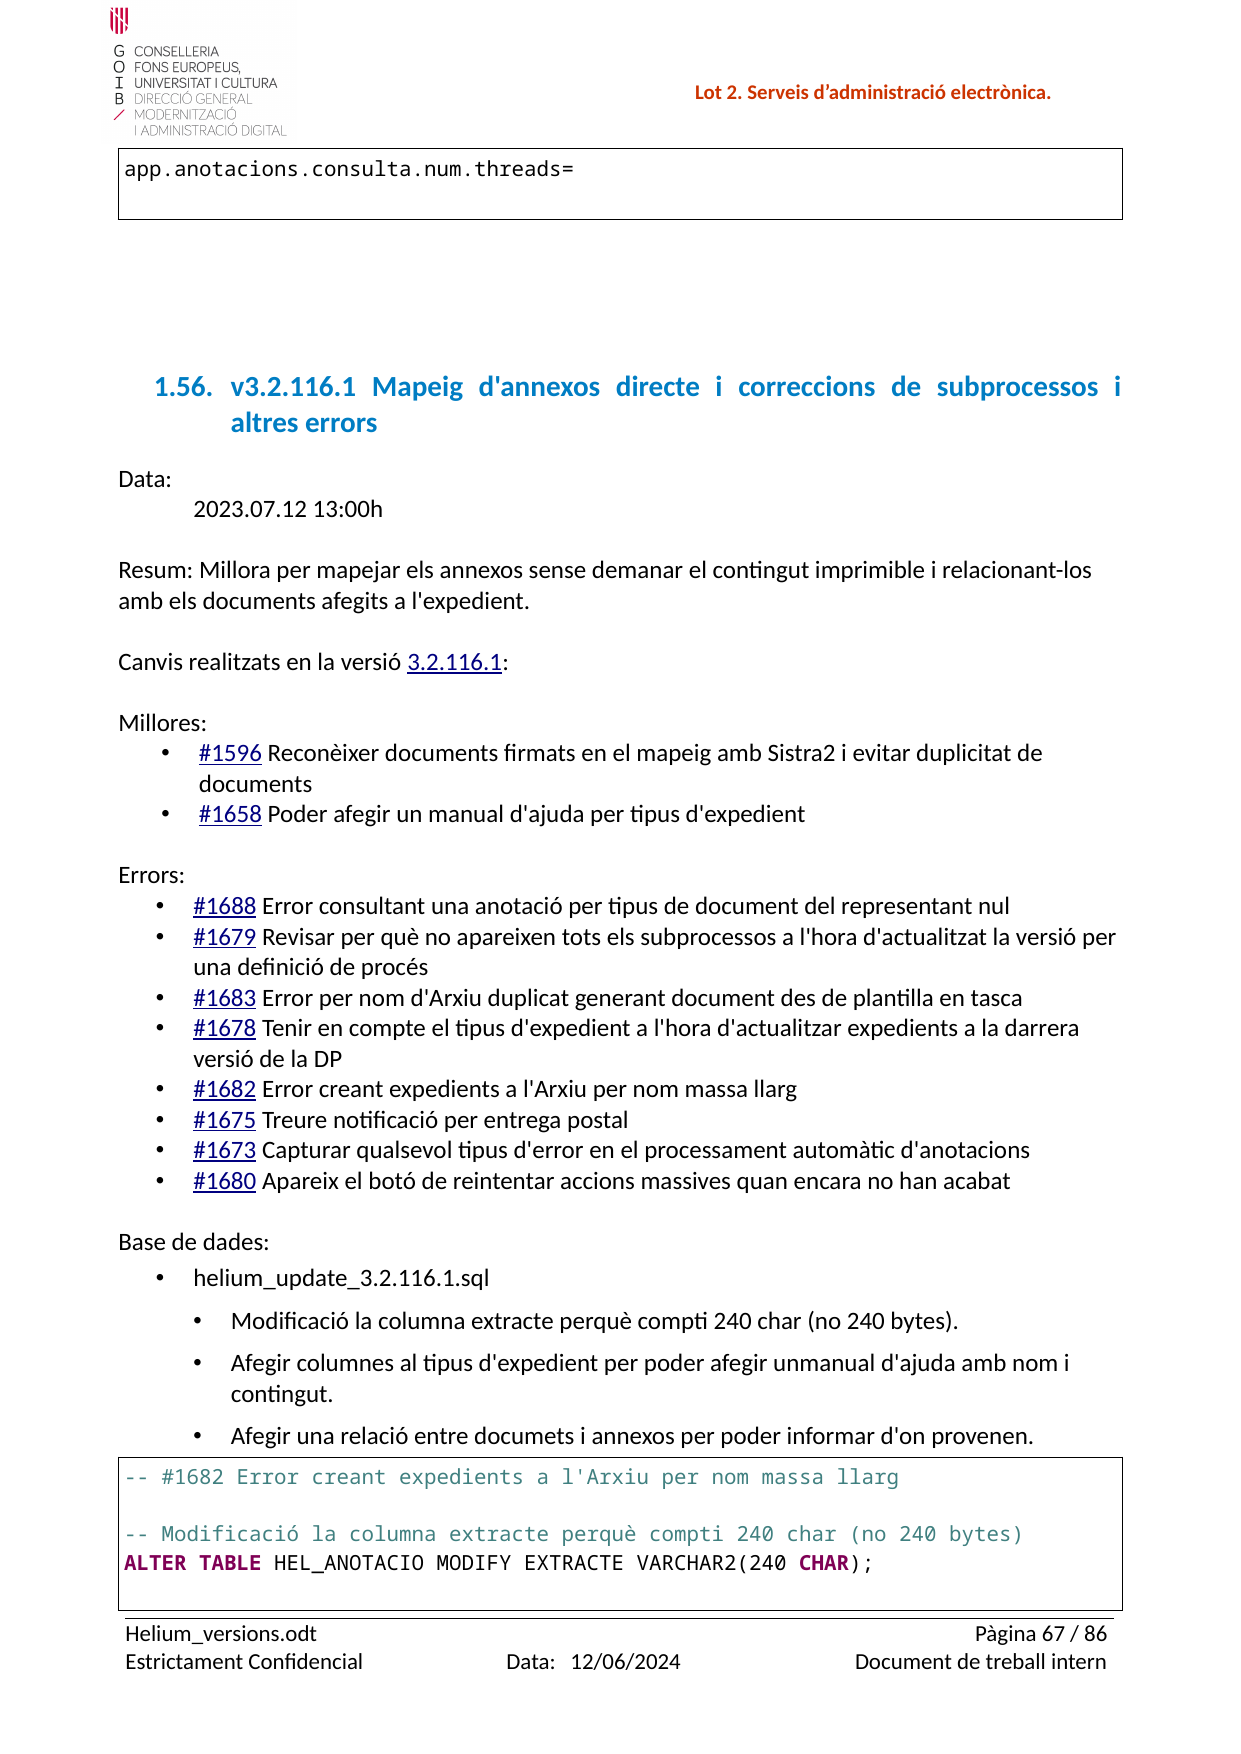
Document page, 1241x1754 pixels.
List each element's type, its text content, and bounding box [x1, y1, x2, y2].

table_header -- #1682 Error creant expedients a l'Arxiu per nom massa llarg -- Modificació la columna extracte perquè compti 240 char (no 240 bytes) ALTER TABLE HEL_ANOTACIO MODIFY EXTRACTE VARCHAR2(240 CHAR); [119, 1458, 1122, 1610]
list #1683 Error per nom d'Arxiu duplicat generant document des de plantilla en tasca [156, 982, 1122, 1012]
text Millores: [118, 707, 1122, 738]
list Modificació la columna extracte perquè compti 240 char (no 240 bytes). [193, 1305, 1122, 1335]
table_header app.anotacions.consulta.num.threads= [119, 149, 1122, 219]
picture [100, 0, 297, 144]
list #1680 Apareix el botó de reintentar accions massives quan encara no han acabat [156, 1165, 1122, 1195]
list #1596 Reconèixer documents firmats en el mapeig amb Sistra2 i evitar duplicitat de documents [161, 738, 1122, 799]
list Afegir una relació entre documets i annexos per poder informar d'on provenen. [193, 1420, 1122, 1451]
text Canvis realitzats en la versió 3.2.116.1: [118, 646, 1122, 677]
list #1682 Error creant expedients a l'Arxiu per nom massa llarg [156, 1073, 1122, 1104]
list #1688 Error consultant una anotació per tipus de document del representant nul [156, 890, 1122, 921]
list #1658 Poder afegir un manual d'ajuda per tipus d'expedient [161, 799, 1122, 829]
list #1679 Revisar per què no apareixen tots els subprocessos a l'hora d'actualitzat la versió per una definició de procés [156, 921, 1122, 982]
list #1678 Tenir en compte el tipus d'expedient a l'hora d'actualitzar expedients a la darrera versió de la DP [156, 1012, 1122, 1073]
subtitle v3.2.116.1 Mapeig d'annexos directe i correccions de subprocessos i altres errors [153, 368, 1122, 439]
text Base de dades: [118, 1226, 1122, 1256]
text Resum: Millora per mapejar els annexos sense demanar el contingut imprimible i relacionant-los amb els documents afegits a l'expedient. [118, 554, 1122, 616]
list helium_update_3.2.116.1.sql [156, 1262, 1122, 1293]
text 2023.07.12 13:00h [118, 493, 1122, 524]
text Data: [118, 463, 1122, 493]
list Afegir columnes al tipus d'expedient per poder afegir unmanual d'ajuda amb nom i contingut. [193, 1347, 1122, 1408]
text Errors: [118, 860, 1122, 890]
list #1675 Treure notificació per entrega postal [156, 1104, 1122, 1134]
list #1673 Capturar qualsevol tipus d'error en el processament automàtic d'anotacions [156, 1134, 1122, 1165]
